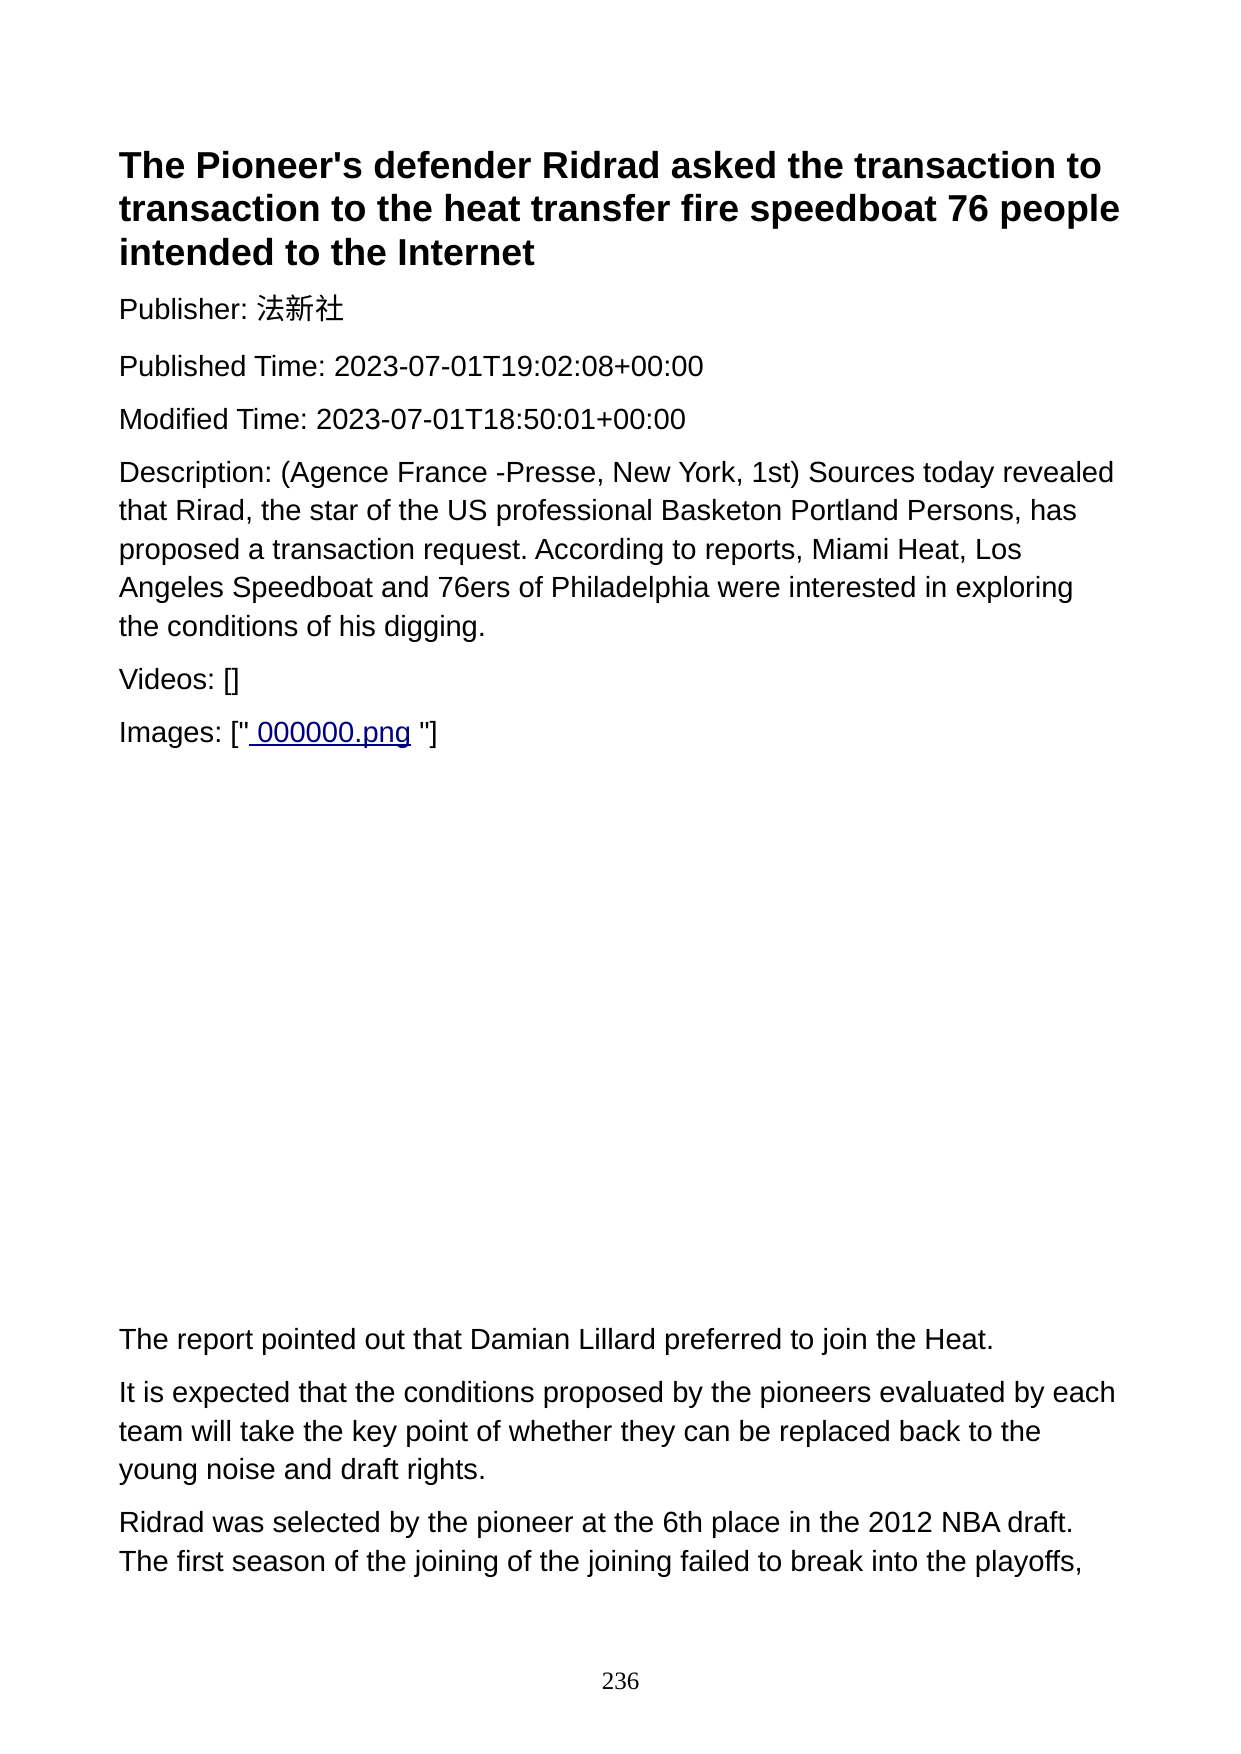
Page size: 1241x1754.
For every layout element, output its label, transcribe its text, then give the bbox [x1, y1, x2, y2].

subtitle The Pioneer's defender Ridrad asked the transaction to transaction to the heat transfer fire speedboat 76 people intended to the Internet [118, 143, 1122, 273]
text Modified Time: 2023-07-01T18:50:01+00:00 [118, 402, 1122, 435]
text Publisher: 法新社 [118, 285, 1122, 328]
text Description: (Agence France -Presse, New York, 1st) Sources today revealed that Rirad, the star of the US professional Basketon Portland Persons, has proposed a transaction request. According to reports, Miami Heat, Los Angeles Speedboat and 76ers of Philadelphia were interested in exploring the conditions of his digging. [118, 455, 1122, 642]
text Videos: [] [118, 662, 1122, 696]
text The report pointed out that Damian Lillard preferred to join the Heat. [118, 768, 1122, 1356]
text Published Time: 2023-07-01T19:02:08+00:00 [118, 348, 1122, 382]
text Images: [" 000000.png "] [118, 715, 1122, 749]
text Ridrad was selected by the pioneer at the 6th place in the 2012 NBA draft. The first season of the joining of the joining failed to break into the playoffs, [118, 1506, 1122, 1578]
text It is expected that the conditions proposed by the pioneers evaluated by each team will take the key point of whether they can be replaced back to the young noise and draft rights. [118, 1375, 1122, 1486]
